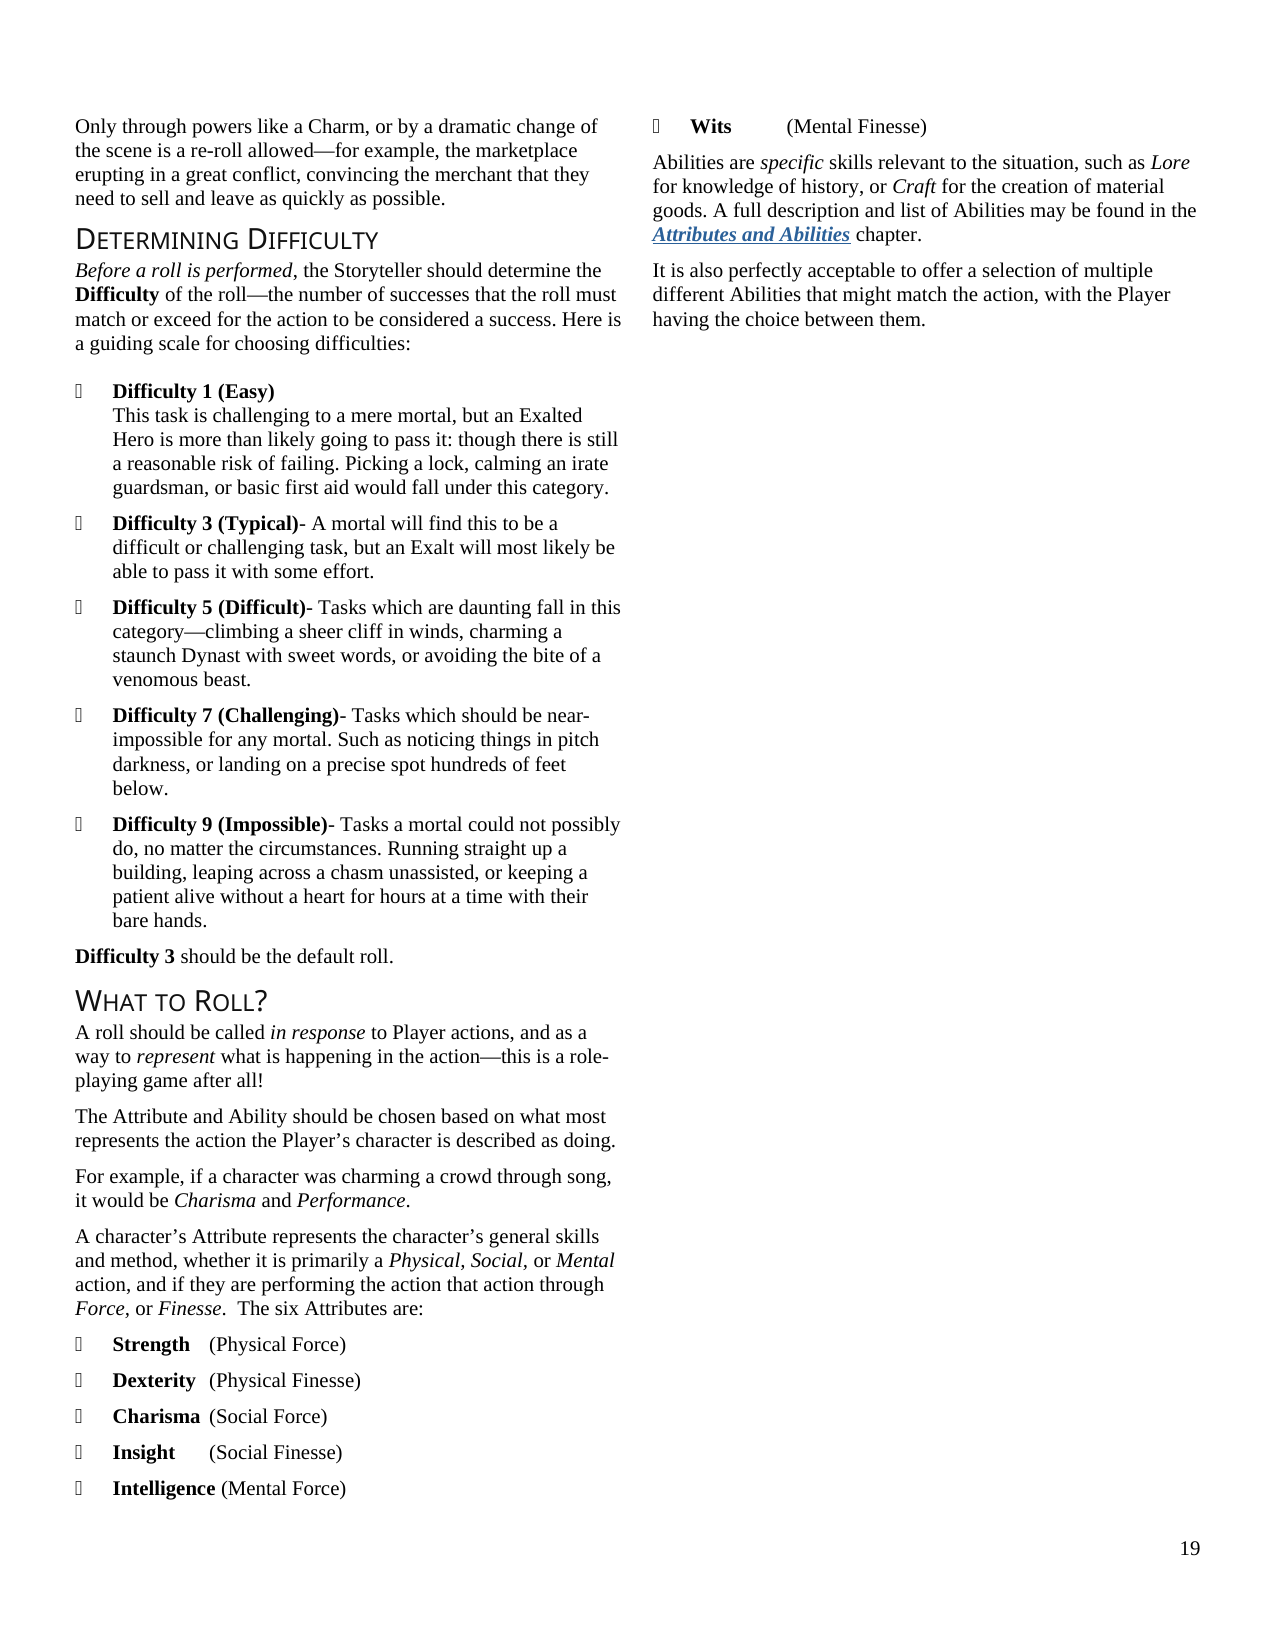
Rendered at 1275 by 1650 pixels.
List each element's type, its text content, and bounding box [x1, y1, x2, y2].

list Difficulty 5 (Difficult)- Tasks which are daunting fall in this category—climbing a sheer cliff in winds, charming a staunch Dynast with sweet words, or avoiding the bite of a venomous beast. [75, 595, 622, 691]
list Difficulty 1 (Easy) This task is challenging to a mere mortal, but an Exalted Hero is more than likely going to pass it: though there is still a reasonable risk of failing. Picking a lock, calming an irate guardsman, or basic first aid would fall under this category. [75, 379, 622, 499]
subtitle What to Roll? [75, 980, 622, 1019]
text A character’s Attribute represents the character’s general skills and method, whether it is primarily a Physical, Social, or Mental action, and if they are performing the action that action through Force, or Finesse. The six Attributes are: [75, 1224, 622, 1320]
text It is also perfectly acceptable to offer a selection of multiple different Abilities that might match the action, with the Player having the choice between them. [652, 258, 1200, 331]
text For example, if a character was charming a crowd through song, it would be Charisma and Performance. [75, 1164, 622, 1212]
list Strength (Physical Force) [75, 1332, 622, 1356]
text Only through powers like a Charm, or by a dramatic change of the scene is a re-roll allowed—for example, the marketplace erupting in a great conflict, convincing the merchant that they need to sell and leave as quickly as possible. [75, 114, 622, 210]
list Intelligence (Mental Force) [75, 1476, 622, 1500]
subtitle Determining Difficulty [75, 219, 622, 258]
list Wits (Mental Finesse) [652, 114, 1200, 138]
list Dexterity (Physical Finesse) [75, 1368, 622, 1392]
text The Attribute and Ability should be chosen based on what most represents the action the Player’s character is described as doing. [75, 1104, 622, 1152]
list Difficulty 7 (Challenging)- Tasks which should be near-impossible for any mortal. Such as noticing things in pitch darkness, or landing on a precise spot hundreds of feet below. [75, 703, 622, 799]
list Charisma (Social Force) [75, 1404, 622, 1428]
list Difficulty 9 (Impossible)- Tasks a mortal could not possibly do, no matter the circumstances. Running straight up a building, leaping across a chasm unassisted, or keeping a patient alive without a heart for hours at a time with their bare hands. [75, 812, 622, 932]
text Difficulty 3 should be the default roll. [75, 944, 622, 968]
text Before a roll is performed, the Storyteller should determine the Difficulty of the roll—the number of successes that the roll must match or exceed for the action to be considered a success. Here is a guiding scale for choosing difficulties: [75, 258, 622, 354]
list Difficulty 3 (Typical)- A mortal will find this to be a difficult or challenging task, but an Exalt will most likely be able to pass it with some effort. [75, 511, 622, 583]
text Abilities are specific skills relevant to the situation, such as Lore for knowledge of history, or Craft for the creation of material goods. A full description and list of Abilities may be found in the Attributes and Abilities chapter. [652, 150, 1200, 246]
list Insight (Social Finesse) [75, 1440, 622, 1464]
text A roll should be called in response to Player actions, and as a way to represent what is happening in the action—this is a role-playing game after all! [75, 1019, 622, 1092]
